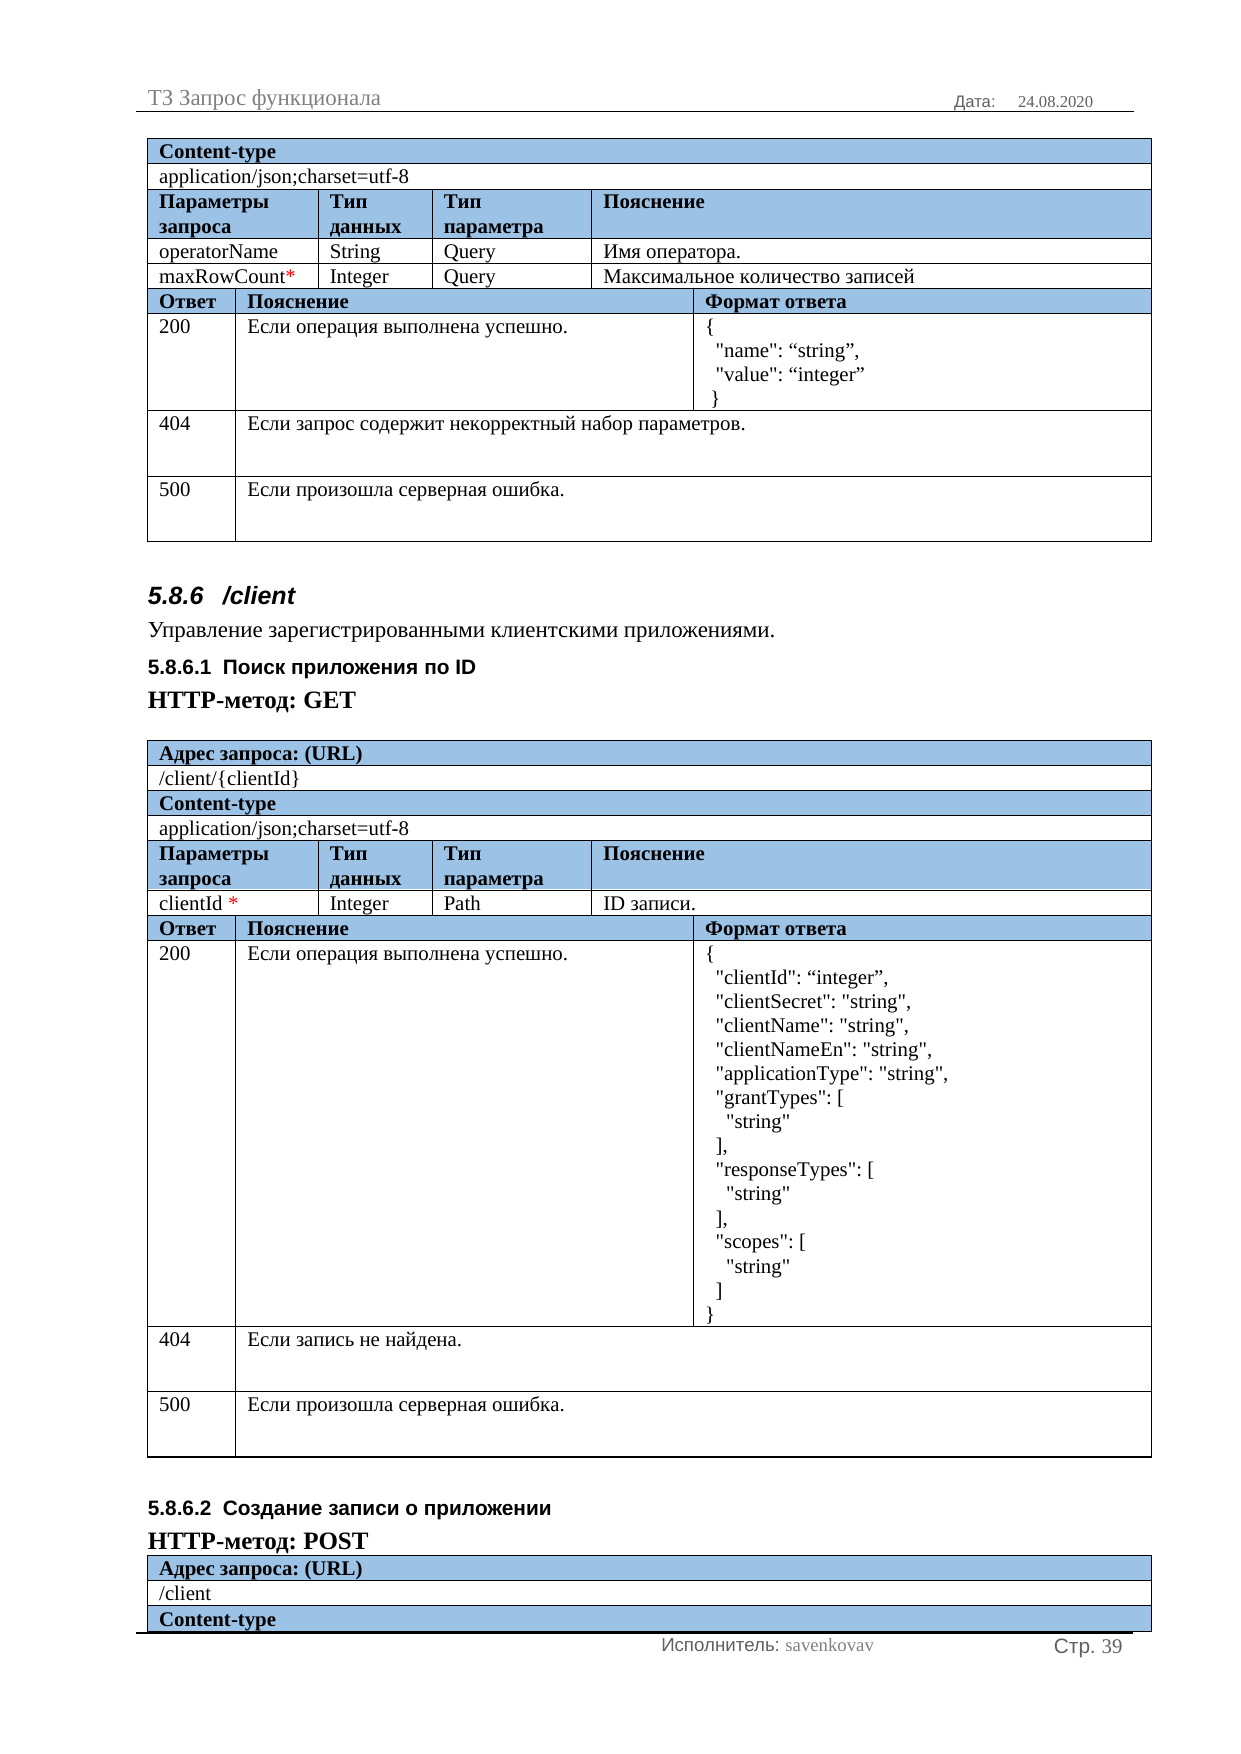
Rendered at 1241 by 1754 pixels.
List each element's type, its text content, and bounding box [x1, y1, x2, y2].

table_cell /client [148, 1581, 1151, 1605]
table_cell Пояснение [592, 841, 1151, 889]
table_cell Если запрос содержит некорректный набор параметров. [236, 411, 1151, 476]
table_cell 200 [148, 314, 235, 410]
table_cell application/json;charset=utf-8 [148, 816, 1151, 840]
table_cell Integer [319, 264, 432, 288]
table_cell 404 [148, 1327, 235, 1391]
table_cell String [319, 239, 432, 263]
subtitle /client [148, 581, 1152, 609]
table_cell Content-type [148, 1606, 1151, 1631]
table_cell Content-type [148, 791, 1151, 815]
table_cell Тип данных [319, 841, 432, 889]
table_cell Content-type [148, 139, 1151, 163]
table_cell application/json;charset=utf-8 [148, 164, 1151, 188]
table_cell Query [433, 264, 591, 288]
table_cell 500 [148, 1392, 235, 1456]
table_cell 200 [148, 941, 235, 1326]
table_cell Integer [319, 891, 432, 914]
table_cell Пояснение [236, 289, 693, 313]
table_cell Формат ответа [694, 289, 1151, 313]
table_cell Параметры запроса [148, 190, 318, 238]
table_cell 404 [148, 411, 235, 476]
table_cell Если операция выполнена успешно. [236, 314, 693, 410]
table_cell clientId * [148, 891, 318, 914]
table_cell Если запись не найдена. [236, 1327, 1151, 1391]
table_header Адрес запроcа: (URL) [148, 741, 1151, 765]
table_cell Если произошла серверная ошибка. [236, 477, 1151, 541]
table_cell Если произошла серверная ошибка. [236, 1392, 1151, 1456]
table_cell Параметры запроса [148, 841, 318, 889]
table_cell Если операция выполнена успешно. [236, 941, 693, 1326]
table_cell Тип параметра [433, 190, 591, 238]
table_cell operatorName [148, 239, 318, 263]
subtitle Поиск приложения по ID [148, 654, 1152, 678]
table_cell maxRowCount* [148, 264, 318, 288]
text Управление зарегистрированными клиентскими приложениями. [148, 616, 1152, 642]
table_cell Тип параметра [433, 841, 591, 889]
table_cell { "name": “string”, "value": “integer” } [694, 314, 1151, 410]
table_cell Ответ [148, 289, 235, 313]
table_cell Ответ [148, 916, 235, 940]
text HTTP-метод: POST [148, 1526, 1152, 1555]
subtitle Создание записи о приложении [148, 1496, 1152, 1520]
table_cell ID записи. [592, 891, 1151, 914]
table_cell { "clientId": “integer”, "clientSecret": "string", "clientName": "string", "clientNameEn": "string", "applicationType": "string", "grantTypes": [ "string" ], "responseTypes": [ "string" ], "scopes": [ "string" ] } [694, 941, 1151, 1326]
table_cell Query [433, 239, 591, 263]
text HTTP-метод: GET [148, 685, 1152, 713]
table_cell Тип данных [319, 190, 432, 238]
table_cell Path [433, 891, 591, 914]
table_cell 500 [148, 477, 235, 541]
table_cell Максимальное количество записей [592, 264, 1151, 288]
table_cell /client/{clientId} [148, 766, 1151, 790]
table_cell Имя оператора. [592, 239, 1151, 263]
table_cell Пояснение [592, 190, 1151, 238]
table_cell Пояснение [236, 916, 693, 940]
table_header Адрес запроcа: (URL) [148, 1556, 1151, 1580]
table_cell Формат ответа [694, 916, 1151, 940]
